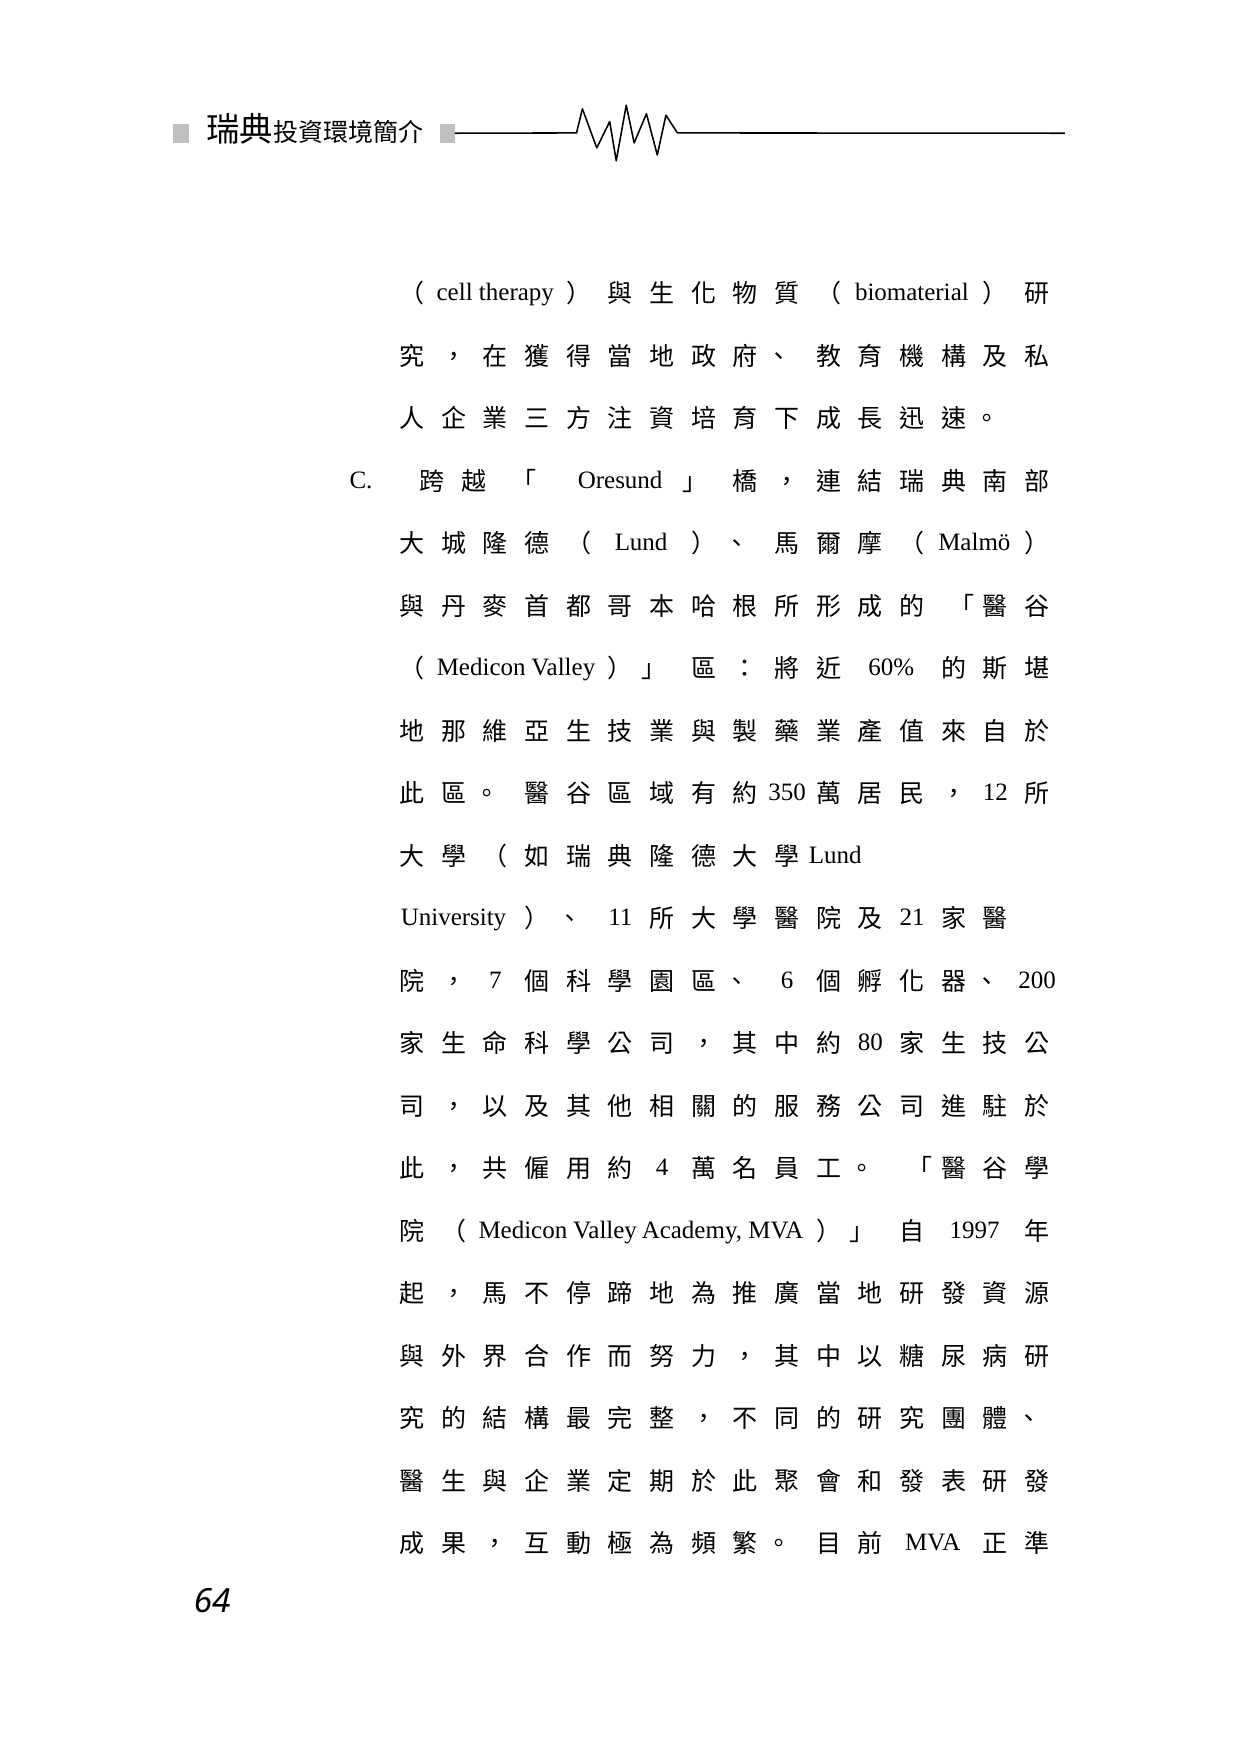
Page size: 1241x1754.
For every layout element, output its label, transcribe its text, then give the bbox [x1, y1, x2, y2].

text （cell therapy）與生化物質（biomaterial）研究，在獲得當地政府、教育機構及私人企業三方注資培育下成長迅速。 [330, 250, 1058, 438]
text C. 跨越「Oresund」橋，連結瑞典南部大城隆德（Lund）、馬爾摩（Malmö）與丹麥首都哥本哈根所形成的「醫谷（Medicon Valley）」區：將近60%的斯堪地那維亞生技業與製藥業產值來自於此區。醫谷區域有約350萬居民，12所大學（如瑞典隆德大學Lund University）、11所大學醫院及21家醫院，7個科學園區、6個孵化器、200家生命科學公司，其中約80家生技公司，以及其他相關的服務公司進駐於此，共僱用約4萬名員工。「醫谷學院（Medicon Valley Academy, MVA）」自1997年起，馬不停蹄地為推廣當地研發資源與外界合作而努力，其中以糖尿病研究的結構最完整，不同的研究團體、醫生與企業定期於此聚會和發表研發成果，互動極為頻繁。目前MVA正準 [330, 438, 1058, 1563]
